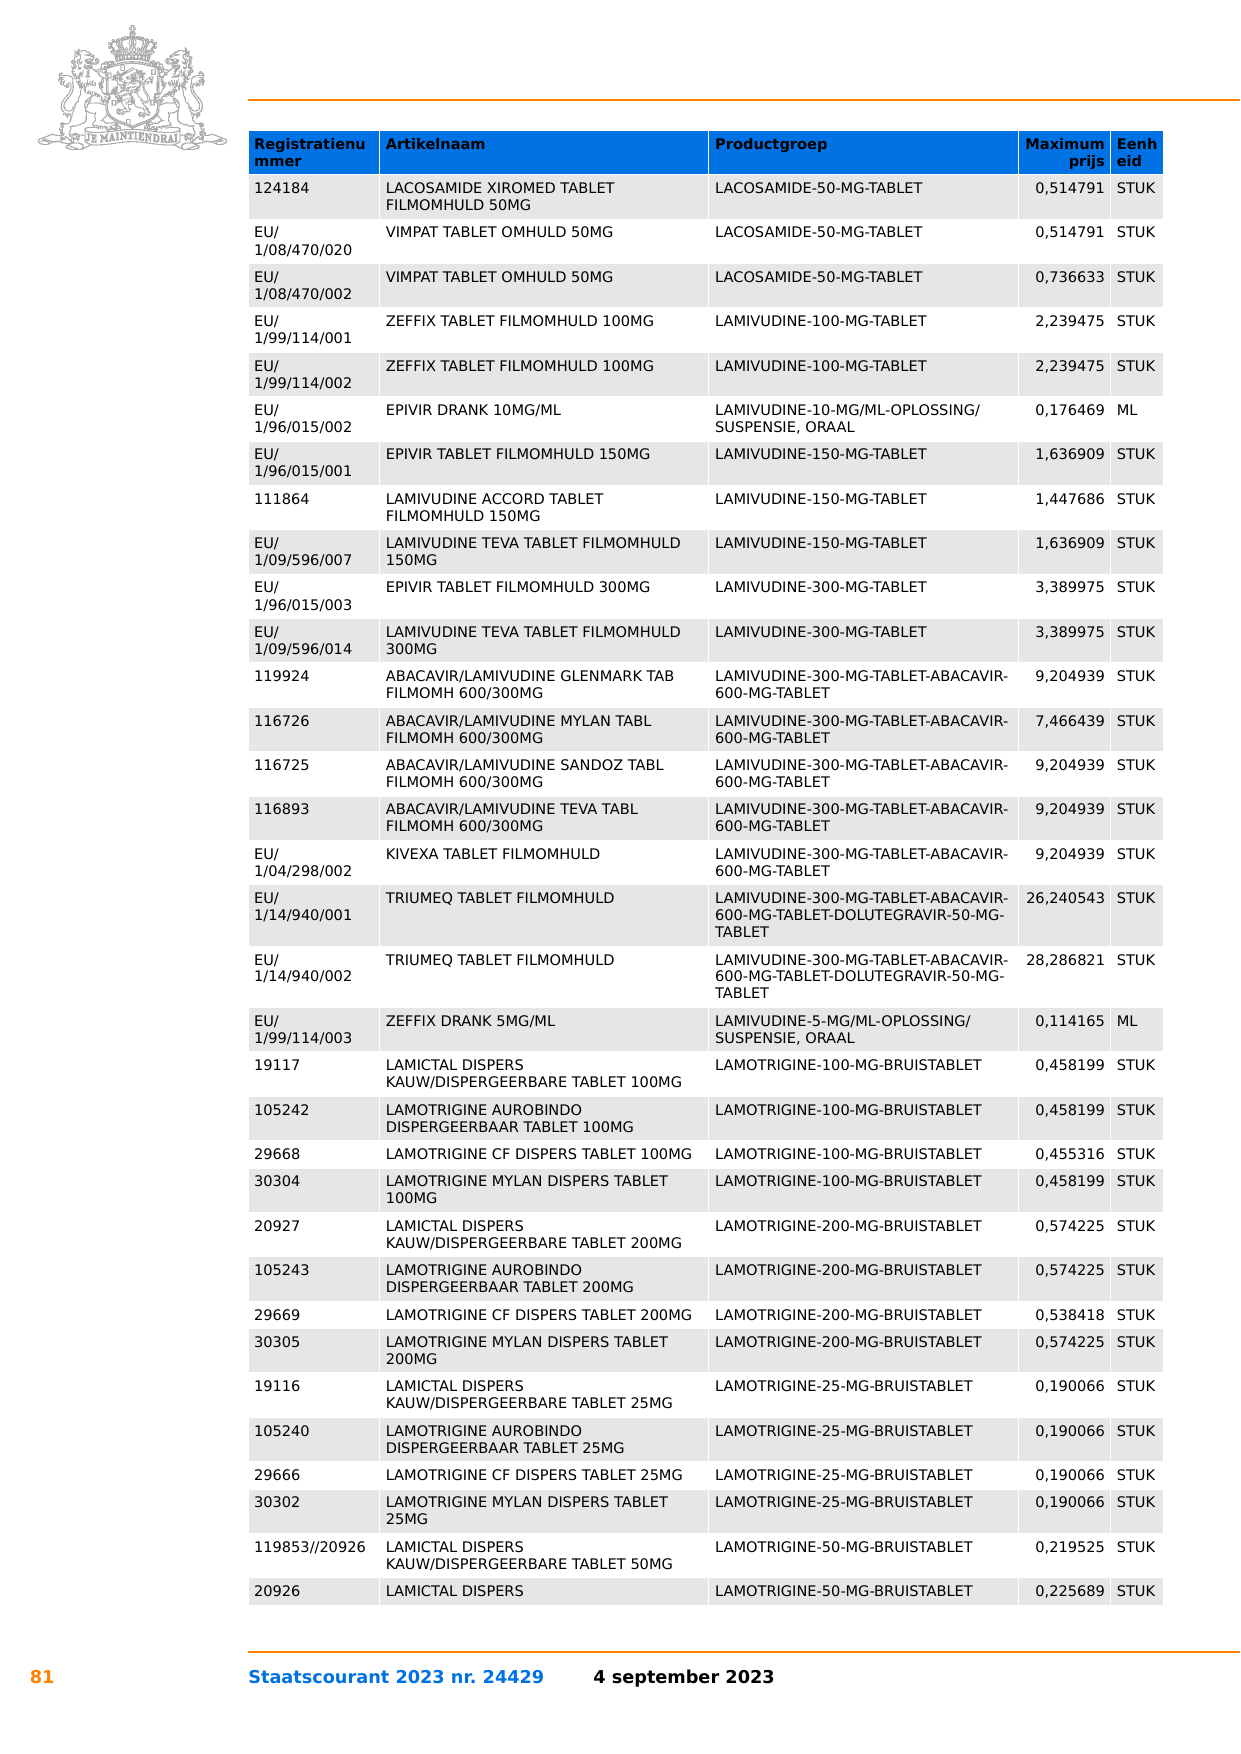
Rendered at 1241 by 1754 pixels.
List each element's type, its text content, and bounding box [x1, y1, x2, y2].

table_cell KIVEXA TABLET FILMOMHULD [380, 841, 708, 884]
table_cell STUK [1111, 264, 1163, 307]
table_cell LAMOTRIGINE AUROBINDO DISPERGEERBAAR TABLET 25MG [380, 1418, 708, 1461]
table_cell 29669 [249, 1302, 379, 1328]
table_cell LAMIVUDINE-300-MG-TABLET-ABACAVIR-600-MG-TABLET [709, 797, 1018, 840]
table_cell LAMOTRIGINE-200-MG-BRUISTABLET [709, 1213, 1018, 1256]
table_cell LAMOTRIGINE-25-MG-BRUISTABLET [709, 1418, 1018, 1461]
table_cell LAMOTRIGINE CF DISPERS TABLET 100MG [380, 1141, 708, 1167]
table_cell EU/1/09/596/007 [249, 530, 379, 574]
picture [38, 25, 227, 150]
table_cell 0,114165 [1019, 1008, 1110, 1051]
table_cell LAMOTRIGINE-200-MG-BRUISTABLET [709, 1329, 1018, 1372]
table_cell EU/1/08/470/020 [249, 220, 379, 263]
table_cell 28,286821 [1019, 947, 1110, 1007]
table_cell STUK [1111, 708, 1163, 751]
table_cell STUK [1111, 1097, 1163, 1140]
table_cell EU/1/04/298/002 [249, 841, 379, 884]
table_cell TRIUMEQ TABLET FILMOMHULD [380, 947, 708, 1007]
table_cell 2,239475 [1019, 353, 1110, 396]
table_cell LAMIVUDINE-300-MG-TABLET-ABACAVIR-600-MG-TABLET [709, 664, 1018, 707]
table_cell 9,204939 [1019, 841, 1110, 884]
table_cell STUK [1111, 947, 1163, 1007]
table_cell 2,239475 [1019, 309, 1110, 352]
table_cell STUK [1111, 1053, 1163, 1096]
table_cell STUK [1111, 1462, 1163, 1488]
table_cell EPIVIR DRANK 10MG/ML [380, 397, 708, 441]
table_cell LAMIVUDINE-300-MG-TABLET-ABACAVIR-600-MG-TABLET-DOLUTEGRAVIR-50-MG-TABLET [709, 947, 1018, 1007]
table_cell 7,466439 [1019, 708, 1110, 751]
table_cell TRIUMEQ TABLET FILMOMHULD [380, 885, 708, 946]
table_cell LAMOTRIGINE CF DISPERS TABLET 200MG [380, 1302, 708, 1328]
table_cell 0,514791 [1019, 175, 1110, 219]
table_cell EU/1/96/015/002 [249, 397, 379, 441]
table_cell 116726 [249, 708, 379, 751]
table_cell 0,458199 [1019, 1097, 1110, 1140]
table_cell STUK [1111, 309, 1163, 352]
table_cell LAMIVUDINE-300-MG-TABLET-ABACAVIR-600-MG-TABLET [709, 841, 1018, 884]
table_cell 0,514791 [1019, 220, 1110, 263]
table_cell ABACAVIR/LAMIVUDINE SANDOZ TABL FILMOMH 600/300MG [380, 752, 708, 796]
table_cell STUK [1111, 1490, 1163, 1533]
table_header Eenheid [1111, 131, 1163, 174]
table_cell LAMOTRIGINE CF DISPERS TABLET 25MG [380, 1462, 708, 1488]
table_cell 116893 [249, 797, 379, 840]
table_cell ZEFFIX TABLET FILMOMHULD 100MG [380, 353, 708, 396]
table_cell LAMIVUDINE-100-MG-TABLET [709, 309, 1018, 352]
table_header Registratienummer [249, 131, 379, 174]
table_cell 1,636909 [1019, 530, 1110, 574]
table_cell LAMOTRIGINE-25-MG-BRUISTABLET [709, 1462, 1018, 1488]
table_cell STUK [1111, 1141, 1163, 1167]
table_header Maximumprijs [1019, 131, 1110, 174]
table_cell 20927 [249, 1213, 379, 1256]
table_cell 19117 [249, 1053, 379, 1096]
table_cell VIMPAT TABLET OMHULD 50MG [380, 264, 708, 307]
table_cell 1,447686 [1019, 486, 1110, 529]
table_cell LAMOTRIGINE-100-MG-BRUISTABLET [709, 1053, 1018, 1096]
table_cell 30302 [249, 1490, 379, 1533]
table_cell LAMIVUDINE ACCORD TABLET FILMOMHULD 150MG [380, 486, 708, 529]
table_cell LACOSAMIDE XIROMED TABLET FILMOMHULD 50MG [380, 175, 708, 219]
table_cell LAMIVUDINE-300-MG-TABLET-ABACAVIR-600-MG-TABLET [709, 752, 1018, 796]
table_cell LAMIVUDINE-300-MG-TABLET-ABACAVIR-600-MG-TABLET [709, 708, 1018, 751]
table_cell LAMIVUDINE TEVA TABLET FILMOMHULD 300MG [380, 619, 708, 662]
table_cell LAMOTRIGINE MYLAN DISPERS TABLET 25MG [380, 1490, 708, 1533]
table_cell 9,204939 [1019, 797, 1110, 840]
table_cell EU/1/99/114/003 [249, 1008, 379, 1051]
table_cell STUK [1111, 1534, 1163, 1577]
table_cell STUK [1111, 1302, 1163, 1328]
table_cell 9,204939 [1019, 664, 1110, 707]
table_cell 119924 [249, 664, 379, 707]
table_cell LACOSAMIDE-50-MG-TABLET [709, 175, 1018, 219]
table_cell 105243 [249, 1257, 379, 1301]
table_cell ABACAVIR/LAMIVUDINE MYLAN TABL FILMOMH 600/300MG [380, 708, 708, 751]
table_cell LAMIVUDINE-10-MG/ML-OPLOSSING/SUSPENSIE, ORAAL [709, 397, 1018, 441]
table_cell 0,574225 [1019, 1213, 1110, 1256]
table_cell LAMOTRIGINE-100-MG-BRUISTABLET [709, 1141, 1018, 1167]
table_cell STUK [1111, 1418, 1163, 1461]
table_cell STUK [1111, 1213, 1163, 1256]
table_cell LAMICTAL DISPERS KAUW/DISPERGEERBARE TABLET 50MG [380, 1534, 708, 1577]
table_cell ZEFFIX TABLET FILMOMHULD 100MG [380, 309, 708, 352]
table_cell LAMIVUDINE-5-MG/ML-OPLOSSING/SUSPENSIE, ORAAL [709, 1008, 1018, 1051]
table_cell LAMIVUDINE TEVA TABLET FILMOMHULD 150MG [380, 530, 708, 574]
table_cell LAMIVUDINE-150-MG-TABLET [709, 530, 1018, 574]
table_cell 29668 [249, 1141, 379, 1167]
table_cell LAMOTRIGINE-100-MG-BRUISTABLET [709, 1097, 1018, 1140]
table_cell 26,240543 [1019, 885, 1110, 946]
table_cell 20926 [249, 1578, 379, 1605]
table_cell STUK [1111, 619, 1163, 662]
table_cell STUK [1111, 530, 1163, 574]
table_cell LAMICTAL DISPERS KAUW/DISPERGEERBARE TABLET 25MG [380, 1374, 708, 1417]
table_cell 119853//20926 [249, 1534, 379, 1577]
table_cell STUK [1111, 1329, 1163, 1372]
table_cell LACOSAMIDE-50-MG-TABLET [709, 264, 1018, 307]
table_cell ZEFFIX DRANK 5MG/ML [380, 1008, 708, 1051]
table_cell EU/1/96/015/003 [249, 575, 379, 618]
table_cell EPIVIR TABLET FILMOMHULD 150MG [380, 442, 708, 485]
table_cell 0,190066 [1019, 1418, 1110, 1461]
table_cell 9,204939 [1019, 752, 1110, 796]
table_cell LAMIVUDINE-300-MG-TABLET-ABACAVIR-600-MG-TABLET-DOLUTEGRAVIR-50-MG-TABLET [709, 885, 1018, 946]
table_cell STUK [1111, 752, 1163, 796]
table_cell 124184 [249, 175, 379, 219]
table_cell STUK [1111, 353, 1163, 396]
table_cell EU/1/96/015/001 [249, 442, 379, 485]
table_cell STUK [1111, 1578, 1163, 1605]
table_cell 30305 [249, 1329, 379, 1372]
table_cell 0,455316 [1019, 1141, 1110, 1167]
table_cell EU/1/14/940/001 [249, 885, 379, 946]
table_header Artikelnaam [380, 131, 708, 174]
table_cell LAMICTAL DISPERS KAUW/DISPERGEERBARE TABLET 200MG [380, 1213, 708, 1256]
table_cell ML [1111, 1008, 1163, 1051]
table_cell 0,538418 [1019, 1302, 1110, 1328]
table_header Productgroep [709, 131, 1018, 174]
table_cell 0,225689 [1019, 1578, 1110, 1605]
table_cell LAMOTRIGINE MYLAN DISPERS TABLET 200MG [380, 1329, 708, 1372]
table_cell STUK [1111, 885, 1163, 946]
table_cell STUK [1111, 442, 1163, 485]
table_cell LAMOTRIGINE-50-MG-BRUISTABLET [709, 1534, 1018, 1577]
table_cell STUK [1111, 175, 1163, 219]
table_cell STUK [1111, 486, 1163, 529]
table_cell EU/1/99/114/001 [249, 309, 379, 352]
table_cell EPIVIR TABLET FILMOMHULD 300MG [380, 575, 708, 618]
table_cell 111864 [249, 486, 379, 529]
table_cell LAMIVUDINE-100-MG-TABLET [709, 353, 1018, 396]
table_cell EU/1/99/114/002 [249, 353, 379, 396]
table_cell STUK [1111, 664, 1163, 707]
table_cell LAMOTRIGINE-25-MG-BRUISTABLET [709, 1490, 1018, 1533]
table_cell 116725 [249, 752, 379, 796]
table_cell 0,458199 [1019, 1053, 1110, 1096]
table_cell 105242 [249, 1097, 379, 1140]
table_cell STUK [1111, 841, 1163, 884]
table_cell 0,190066 [1019, 1374, 1110, 1417]
table_cell LAMIVUDINE-150-MG-TABLET [709, 442, 1018, 485]
table_cell STUK [1111, 1169, 1163, 1212]
table_cell LAMOTRIGINE AUROBINDO DISPERGEERBAAR TABLET 100MG [380, 1097, 708, 1140]
table_cell LAMICTAL DISPERS KAUW/DISPERGEERBARE TABLET 100MG [380, 1053, 708, 1096]
table_cell EU/1/09/596/014 [249, 619, 379, 662]
table_cell 0,736633 [1019, 264, 1110, 307]
table_cell ML [1111, 397, 1163, 441]
table_cell LAMOTRIGINE MYLAN DISPERS TABLET 100MG [380, 1169, 708, 1212]
table_cell STUK [1111, 220, 1163, 263]
table_cell 105240 [249, 1418, 379, 1461]
table_cell LAMOTRIGINE AUROBINDO DISPERGEERBAAR TABLET 200MG [380, 1257, 708, 1301]
table_cell STUK [1111, 1374, 1163, 1417]
table_cell 29666 [249, 1462, 379, 1488]
table_cell ABACAVIR/LAMIVUDINE GLENMARK TAB FILMOMH 600/300MG [380, 664, 708, 707]
table_cell ABACAVIR/LAMIVUDINE TEVA TABL FILMOMH 600/300MG [380, 797, 708, 840]
table_cell 0,219525 [1019, 1534, 1110, 1577]
table_cell LAMOTRIGINE-25-MG-BRUISTABLET [709, 1374, 1018, 1417]
table_cell LAMIVUDINE-150-MG-TABLET [709, 486, 1018, 529]
table_cell LAMOTRIGINE-50-MG-BRUISTABLET [709, 1578, 1018, 1605]
table_cell EU/1/08/470/002 [249, 264, 379, 307]
table_cell LAMOTRIGINE-200-MG-BRUISTABLET [709, 1302, 1018, 1328]
table_cell LAMICTAL DISPERS [380, 1578, 708, 1605]
table_cell 0,190066 [1019, 1490, 1110, 1533]
table_cell LAMOTRIGINE-100-MG-BRUISTABLET [709, 1169, 1018, 1212]
table_cell 19116 [249, 1374, 379, 1417]
table_cell VIMPAT TABLET OMHULD 50MG [380, 220, 708, 263]
table_cell LAMOTRIGINE-200-MG-BRUISTABLET [709, 1257, 1018, 1301]
table_cell 0,458199 [1019, 1169, 1110, 1212]
table_cell 30304 [249, 1169, 379, 1212]
table_cell EU/1/14/940/002 [249, 947, 379, 1007]
table_cell STUK [1111, 1257, 1163, 1301]
table_cell LAMIVUDINE-300-MG-TABLET [709, 619, 1018, 662]
table_cell STUK [1111, 797, 1163, 840]
table_cell 1,636909 [1019, 442, 1110, 485]
table_cell LAMIVUDINE-300-MG-TABLET [709, 575, 1018, 618]
table_cell 0,176469 [1019, 397, 1110, 441]
table_cell 0,190066 [1019, 1462, 1110, 1488]
table_cell 3,389975 [1019, 619, 1110, 662]
table_cell STUK [1111, 575, 1163, 618]
table_cell LACOSAMIDE-50-MG-TABLET [709, 220, 1018, 263]
table_cell 3,389975 [1019, 575, 1110, 618]
table_cell 0,574225 [1019, 1329, 1110, 1372]
table_cell 0,574225 [1019, 1257, 1110, 1301]
